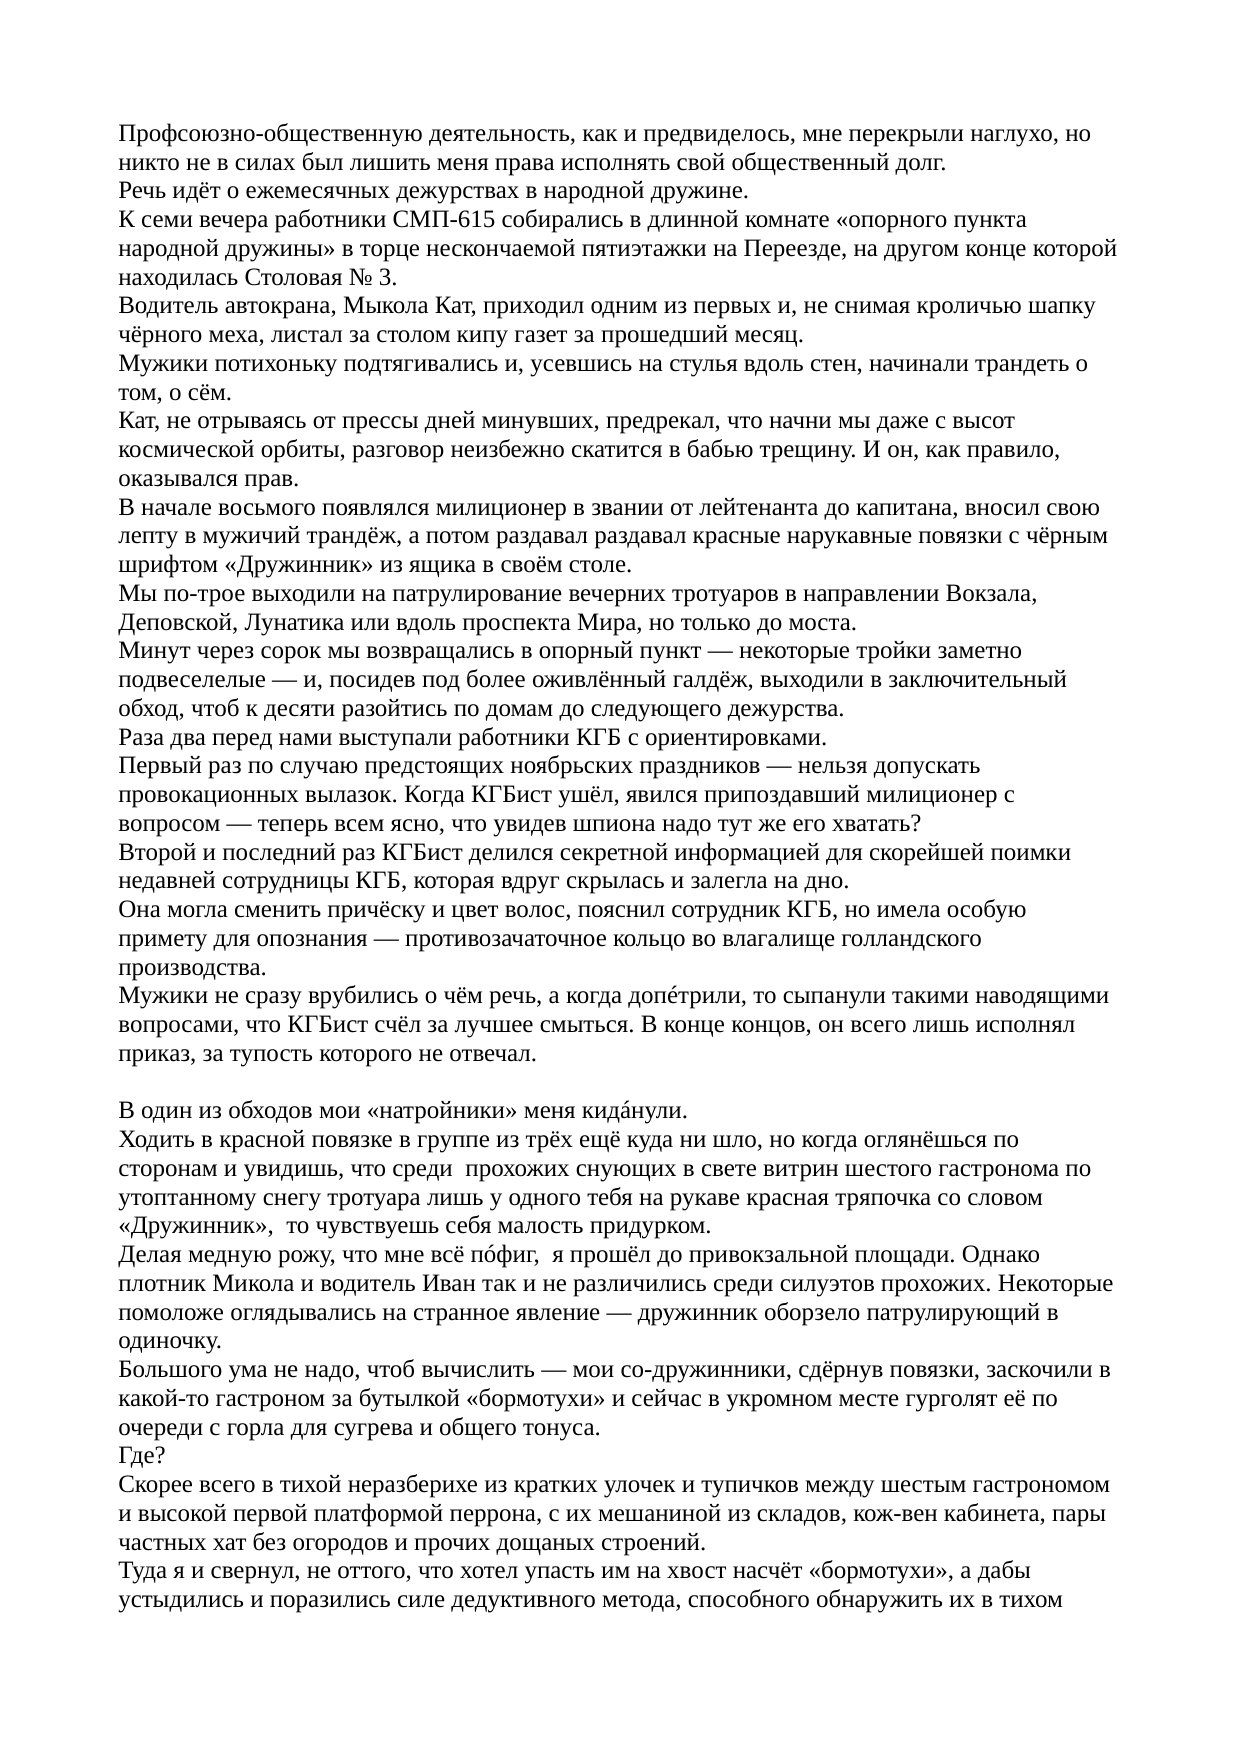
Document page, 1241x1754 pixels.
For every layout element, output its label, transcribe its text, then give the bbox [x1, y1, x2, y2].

text Большого ума не надо, чтоб вычислить — мои со-дружинники, сдёрнув повязки, заскочили в какой-то гастроном за бутылкой «бормотухи» и сейчас в укромном месте гурголят её по очереди с горла для сугрева и общего тонуса. [118, 1354, 1122, 1441]
text Речь идёт о ежемесячных дежурствах в народной дружине. [118, 176, 1122, 204]
text Мы по-трое выходили на патрулирование вечерних тротуаров в направлении Вокзала, Деповской, Лунатика или вдоль проспекта Мира, но только до моста. [118, 578, 1122, 636]
text Профсоюзно-общественную деятельность, как и предвиделось, мне перекрыли наглухо, но никто не в силах был лишить меня права исполнять свой общественный долг. [118, 118, 1122, 176]
text Первый раз по случаю предстоящих ноябрьских праздников — нельзя допускать провокационных вылазок. Когда КГБист ушёл, явился припоздавший милиционер с вопросом — теперь всем ясно, что увидев шпиона надо тут же его хватать? [118, 751, 1122, 837]
text Мужики потихоньку подтягивались и, усевшись на стулья вдоль стен, начинали трандеть о том, о сём. [118, 348, 1122, 406]
text Скорее всего в тихой неразберихе из кратких улочек и тупичков между шестым гастрономом и высокой первой платформой перрона, с их мешаниной из складов, кож-вен кабинета, пары частных хат без огородов и прочих дощаных строений. [118, 1469, 1122, 1556]
text Водитель автокрана, Мыкола Кат, приходил одним из первых и, не снимая кроличью шапку чёрного меха, листал за столом кипу газет за прошедший месяц. [118, 291, 1122, 348]
text Минут через сорок мы возвращались в опорный пункт — некоторые тройки заметно подвеселелые — и, посидев под более оживлённый галдёж, выходили в заключительный обход, чтоб к десяти разойтись по домам до следующего дежурства. [118, 636, 1122, 722]
text Раза два перед нами выступали работники КГБ с ориентировками. [118, 722, 1122, 751]
text Ходить в красной повязке в группе из трёх ещё куда ни шло, но когда оглянёшься по сторонам и увидишь, что среди прохожих снующих в свете витрин шестого гастронома по утоптанному снегу тротуара лишь у одного тебя на рукаве красная тряпочка со словом «Дружинник», то чувствуешь себя малость придурком. [118, 1124, 1122, 1239]
text К семи вечера работники СМП-615 собирались в длинной комнате «опорного пункта народной дружины» в торце нескончаемой пятиэтажки на Переезде, на другом конце которой находилась Столовая № 3. [118, 204, 1122, 291]
text Делая медную рожу, что мне всё пóфиг, я прошёл до привокзальной площади. Однако плотник Микола и водитель Иван так и не различились среди силуэтов прохожих. Некоторые помоложе оглядывались на странное явление — дружинник оборзело патрулирующий в одиночку. [118, 1239, 1122, 1354]
text В начале восьмого появлялся милиционер в звании от лейтенанта до капитана, вносил свою лепту в мужичий трандёж, а потом раздавал раздавал красные нарукавные повязки с чёрным шрифтом «Дружинник» из ящика в своём столе. [118, 492, 1122, 578]
text Кат, не отрываясь от прессы дней минувших, предрекал, что начни мы даже с высот космической орбиты, разговор неизбежно скатится в бабью трещину. И он, как правило, оказывался прав. [118, 406, 1122, 492]
text В один из обходов мои «натройники» меня кидáнули. [118, 1096, 1122, 1124]
text Туда я и свернул, не оттого, что хотел упасть им на хвост насчёт «бормотухи», а дабы устыдились и поразились силе дедуктивного метода, способного обнаружить их в тихом [118, 1556, 1122, 1613]
text Мужики не сразу врубились о чём речь, а когда допéтрили, то сыпанули такими наводящими вопросами, что КГБист счёл за лучшее смыться. В конце концов, он всего лишь исполнял приказ, за тупость которого не отвечал. [118, 981, 1122, 1067]
text Она могла сменить причёску и цвет волос, пояснил сотрудник КГБ, но имела особую примету для опознания — противозачаточное кольцо во влагалище голландского производства. [118, 894, 1122, 981]
text Второй и последний раз КГБист делился секретной информацией для скорейшей поимки недавней сотрудницы КГБ, которая вдруг скрылась и залегла на дно. [118, 837, 1122, 894]
text Где? [118, 1441, 1122, 1469]
